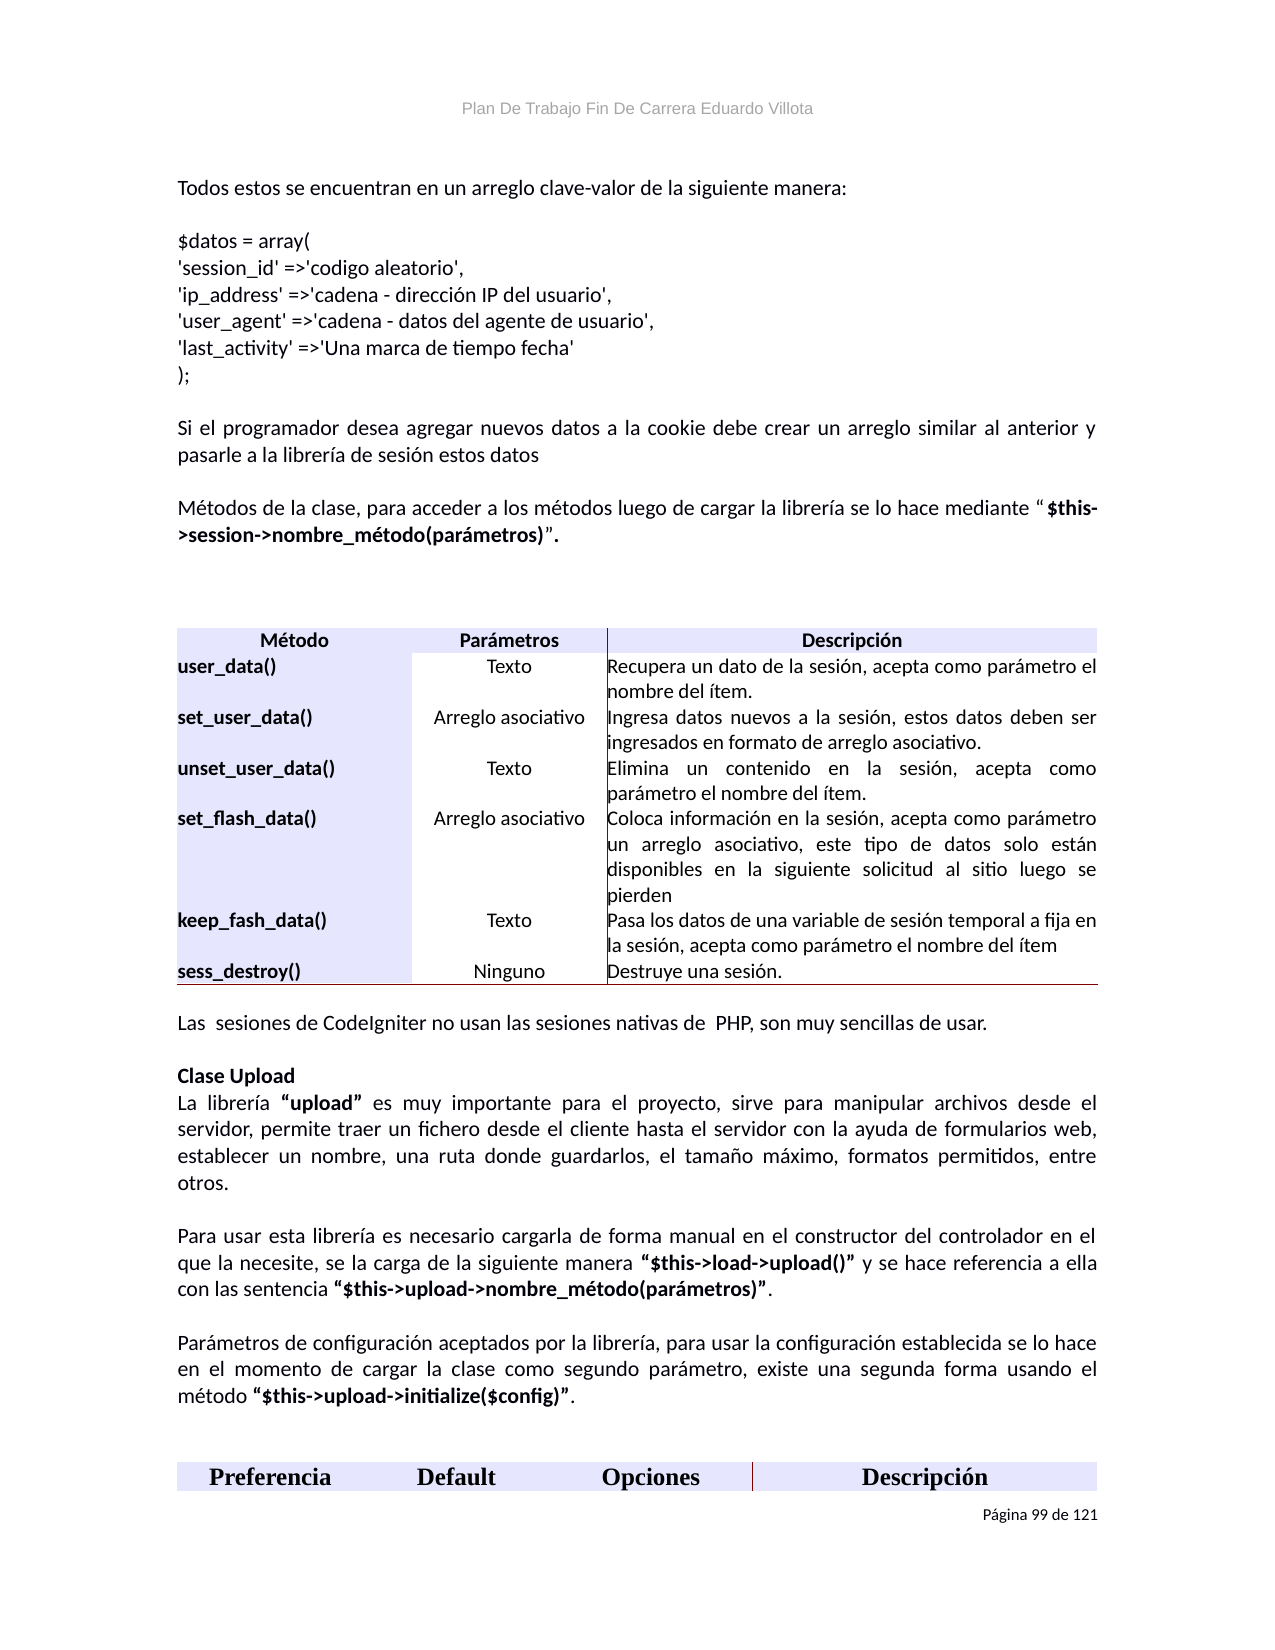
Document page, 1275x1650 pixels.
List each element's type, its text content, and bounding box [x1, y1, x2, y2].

text ); [177, 361, 1098, 388]
table_cell unset_user_data() [177, 755, 412, 806]
table_cell Pasa los datos de una variable de sesión temporal a fija en la sesión, acepta como parámetro el nombre del ítem [608, 907, 1097, 958]
table_cell Arreglo asociativo [412, 806, 607, 907]
text Si el programador desea agregar nuevos datos a la cookie debe crear un arreglo similar al anterior y pasarle a la librería de sesión estos datos [177, 414, 1098, 468]
table_cell Recupera un dato de la sesión, acepta como parámetro el nombre del ítem. [608, 653, 1097, 704]
text 'ip_address' =>'cadena - dirección IP del usuario', [177, 281, 1098, 308]
table_header Descripción [608, 628, 1097, 653]
text 'session_id' =>'codigo aleatorio', [177, 254, 1098, 281]
text $datos = array( [177, 228, 1098, 254]
text Parámetros de configuración aceptados por la librería, para usar la configuración establecida se lo hace en el momento de cargar la clase como segundo parámetro, existe una segunda forma usando el método “$this->upload->initialize($config)”. [177, 1329, 1098, 1409]
table_cell Elimina un contenido en la sesión, acepta como parámetro el nombre del ítem. [608, 755, 1097, 806]
table_cell keep_fash_data() [177, 907, 412, 958]
table_header Opciones [549, 1462, 752, 1491]
table_cell Arreglo asociativo [412, 704, 607, 755]
table_cell user_data() [177, 653, 412, 704]
table_cell Ingresa datos nuevos a la sesión, estos datos deben ser ingresados en formato de arreglo asociativo. [608, 704, 1097, 755]
table_cell Coloca información en la sesión, acepta como parámetro un arreglo asociativo, este tipo de datos solo están disponibles en la siguiente solicitud al sitio luego se pierden [608, 806, 1097, 907]
table_header Descripción [753, 1462, 1097, 1491]
table_cell Ninguno [412, 958, 607, 983]
table_cell Texto [412, 755, 607, 806]
table_header Parámetros [412, 628, 607, 653]
text Métodos de la clase, para acceder a los métodos luego de cargar la librería se lo hace mediante “$this->session->nombre_método(parámetros)”. [177, 494, 1098, 548]
table_cell sess_destroy() [177, 958, 412, 983]
table_cell Texto [412, 653, 607, 704]
text Las sesiones de CodeIgniter no usan las sesiones nativas de PHP, son muy sencillas de usar. [177, 1009, 1098, 1035]
table_cell Texto [412, 907, 607, 958]
text Todos estos se encuentran en un arreglo clave-valor de la siguiente manera: [177, 174, 1098, 201]
text Para usar esta librería es necesario cargarla de forma manual en el constructor del controlador en el que la necesite, se la carga de la siguiente manera “$this->load->upload()” y se hace referencia a ella con las sentencia “$this->upload->nombre_método(parámetros)”. [177, 1222, 1098, 1302]
text 'last_activity' =>'Una marca de tiempo fecha' [177, 334, 1098, 361]
table_header Default [363, 1462, 549, 1491]
table_header Preferencia [177, 1462, 363, 1491]
text Clase Upload [177, 1062, 1098, 1089]
text La librería “upload” es muy importante para el proyecto, sirve para manipular archivos desde el servidor, permite traer un fichero desde el cliente hasta el servidor con la ayuda de formularios web, establecer un nombre, una ruta donde guardarlos, el tamaño máximo, formatos permitidos, entre otros. [177, 1089, 1098, 1195]
table_header Método [177, 628, 412, 653]
table_cell set_user_data() [177, 704, 412, 755]
table_cell Destruye una sesión. [608, 958, 1097, 983]
text 'user_agent' =>'cadena - datos del agente de usuario', [177, 308, 1098, 334]
table_cell set_flash_data() [177, 806, 412, 907]
